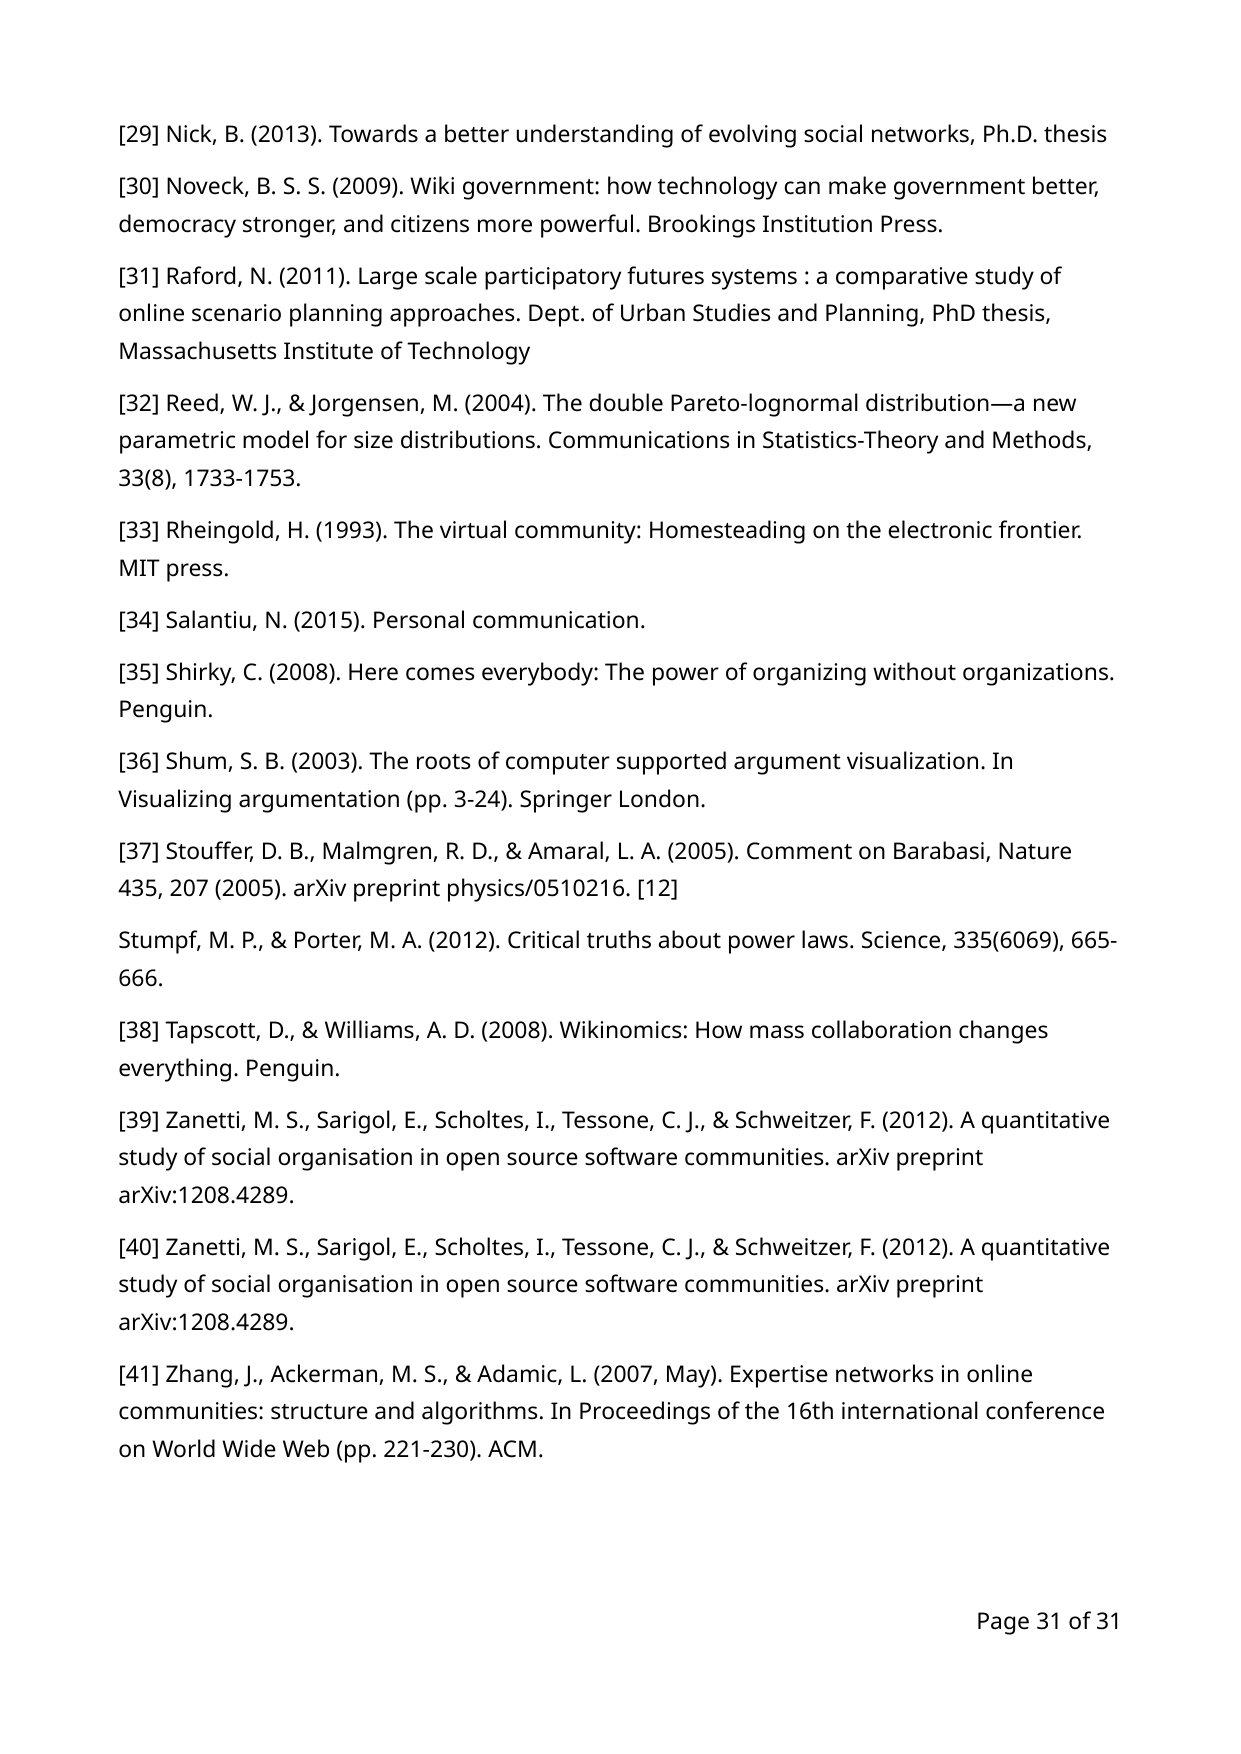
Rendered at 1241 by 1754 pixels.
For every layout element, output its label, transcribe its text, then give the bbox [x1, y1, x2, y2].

text [38] Tapscott, D., & Williams, A. D. (2008). Wikinomics: How mass collaboration changes everything. Penguin. [118, 1014, 1122, 1083]
text [32] Reed, W. J., & Jorgensen, M. (2004). The double Pareto-lognormal distribution—a new parametric model for size distributions. Communications in Statistics-Theory and Methods, 33(8), 1733-1753. [118, 387, 1122, 493]
text Stumpf, M. P., & Porter, M. A. (2012). Critical truths about power laws. Science, 335(6069), 665-666. [118, 924, 1122, 993]
text [33] Rheingold, H. (1993). The virtual community: Homesteading on the electronic frontier. MIT press. [118, 514, 1122, 583]
text [36] Shum, S. B. (2003). The roots of computer supported argument visualization. In Visualizing argumentation (pp. 3-24). Springer London. [118, 745, 1122, 814]
text [37] Stouffer, D. B., Malmgren, R. D., & Amaral, L. A. (2005). Comment on Barabasi, Nature 435, 207 (2005). arXiv preprint physics/0510216. [12] [118, 835, 1122, 903]
text [39] Zanetti, M. S., Sarigol, E., Scholtes, I., Tessone, C. J., & Schweitzer, F. (2012). A quantitative study of social organisation in open source software communities. arXiv preprint arXiv:1208.4289. [118, 1103, 1122, 1210]
text [31] Raford, N. (2011). Large scale participatory futures systems : a comparative study of online scenario planning approaches. Dept. of Urban Studies and Planning, PhD thesis, Massachusetts Institute of Technology [118, 260, 1122, 366]
text [40] Zanetti, M. S., Sarigol, E., Scholtes, I., Tessone, C. J., & Schweitzer, F. (2012). A quantitative study of social organisation in open source software communities. arXiv preprint arXiv:1208.4289. [118, 1231, 1122, 1337]
text [30] Noveck, B. S. S. (2009). Wiki government: how technology can make government better, democracy stronger, and citizens more powerful. Brookings Institution Press. [118, 170, 1122, 239]
text [34] Salantiu, N. (2015). Personal communication. [118, 603, 1122, 635]
text [35] Shirky, C. (2008). Here comes everybody: The power of organizing without organizations. Penguin. [118, 656, 1122, 724]
text [41] Zhang, J., Ackerman, M. S., & Adamic, L. (2007, May). Expertise networks in online communities: structure and algorithms. In Proceedings of the 16th international conference on World Wide Web (pp. 221-230). ACM. [118, 1358, 1122, 1464]
text [29] Nick, B. (2013). Towards a better understanding of evolving social networks, Ph.D. thesis [118, 118, 1122, 149]
